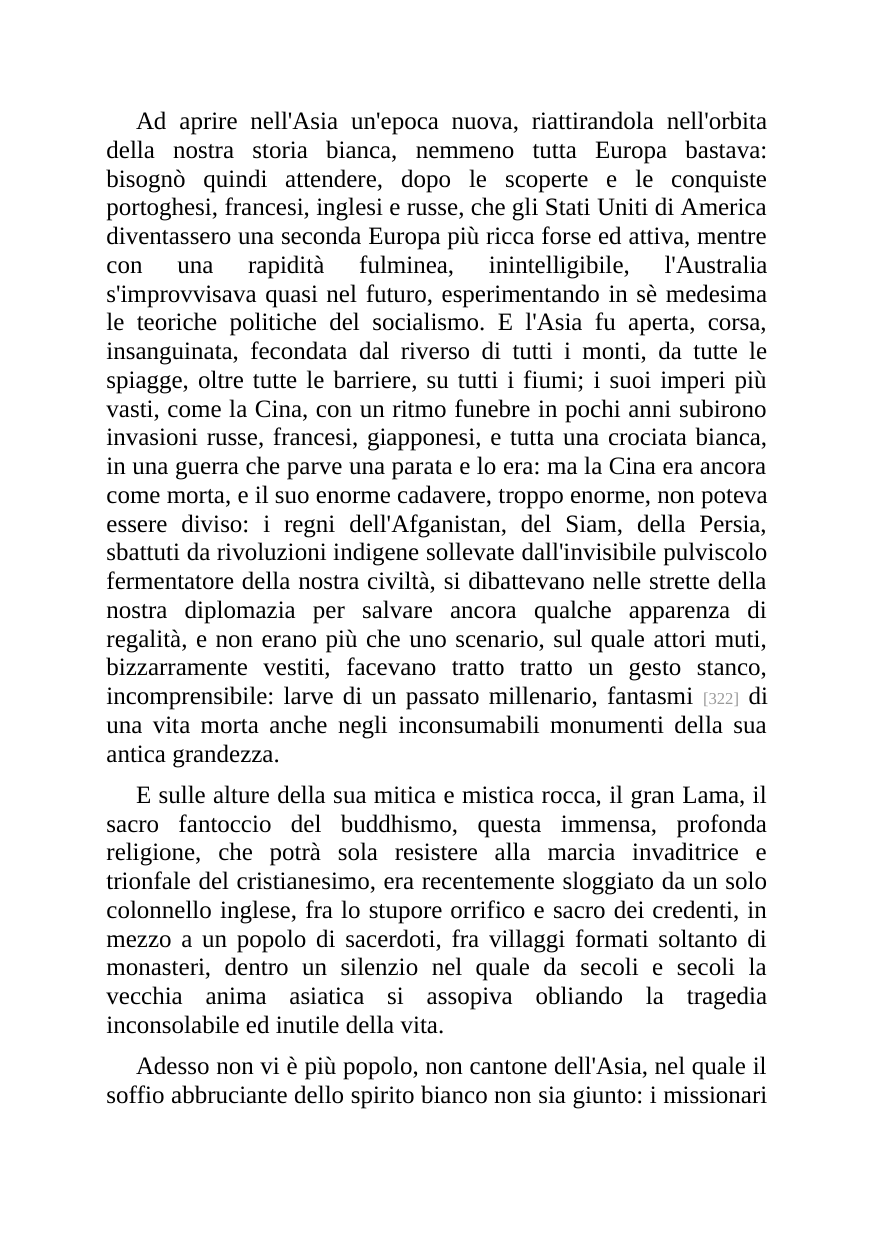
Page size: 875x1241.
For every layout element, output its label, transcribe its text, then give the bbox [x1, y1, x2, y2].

text E sulle alture della sua mitica e mistica rocca, il gran Lama, il sacro fantoccio del buddhismo, questa immensa, profonda religione, che potrà sola resistere alla marcia invaditrice e trionfale del cristianesimo, era recentemente sloggiato da un solo colonnello inglese, fra lo stupore orrifico e sacro dei credenti, in mezzo a un popolo di sacerdoti, fra villaggi formati soltanto di monasteri, dentro un silenzio nel quale da secoli e secoli la vecchia anima asiatica si assopiva obliando la tragedia inconsolabile ed inutile della vita. [106, 780, 768, 1039]
text Ad aprire nell'Asia un'epoca nuova, riattirandola nell'orbita della nostra storia bianca, nemmeno tutta Europa bastava: bisognò quindi attendere, dopo le scoperte e le conquiste portoghesi, francesi, inglesi e russe, che gli Stati Uniti di America diventassero una seconda Europa più ricca forse ed attiva, mentre con una rapidità fulminea, inintelligibile, l'Australia s'improvvisava quasi nel futuro, esperimentando in sè medesima le teoriche politiche del socialismo. E l'Asia fu aperta, corsa, insanguinata, fecondata dal riverso di tutti i monti, da tutte le spiagge, oltre tutte le barriere, su tutti i fiumi; i suoi imperi più vasti, come la Cina, con un ritmo funebre in pochi anni subirono invasioni russe, francesi, giapponesi, e tutta una crociata bianca, in una guerra che parve una parata e lo era: ma la Cina era ancora come morta, e il suo enorme cadavere, troppo enorme, non poteva essere diviso: i regni dell'Afganistan, del Siam, della Persia, sbattuti da rivoluzioni indigene sollevate dall'invisibile pulviscolo fermentatore della nostra civiltà, si dibattevano nelle strette della nostra diplomazia per salvare ancora qualche apparenza di regalità, e non erano più che uno scenario, sul quale attori muti, bizzarramente vestiti, facevano tratto tratto un gesto stanco, incomprensibile: larve di un passato millenario, fantasmi [322] di una vita morta anche negli inconsumabili monumenti della sua antica grandezza. [106, 106, 768, 767]
text Adesso non vi è più popolo, non cantone dell'Asia, nel quale il soffio abbruciante dello spirito bianco non sia giunto: i missionari [106, 1051, 768, 1109]
